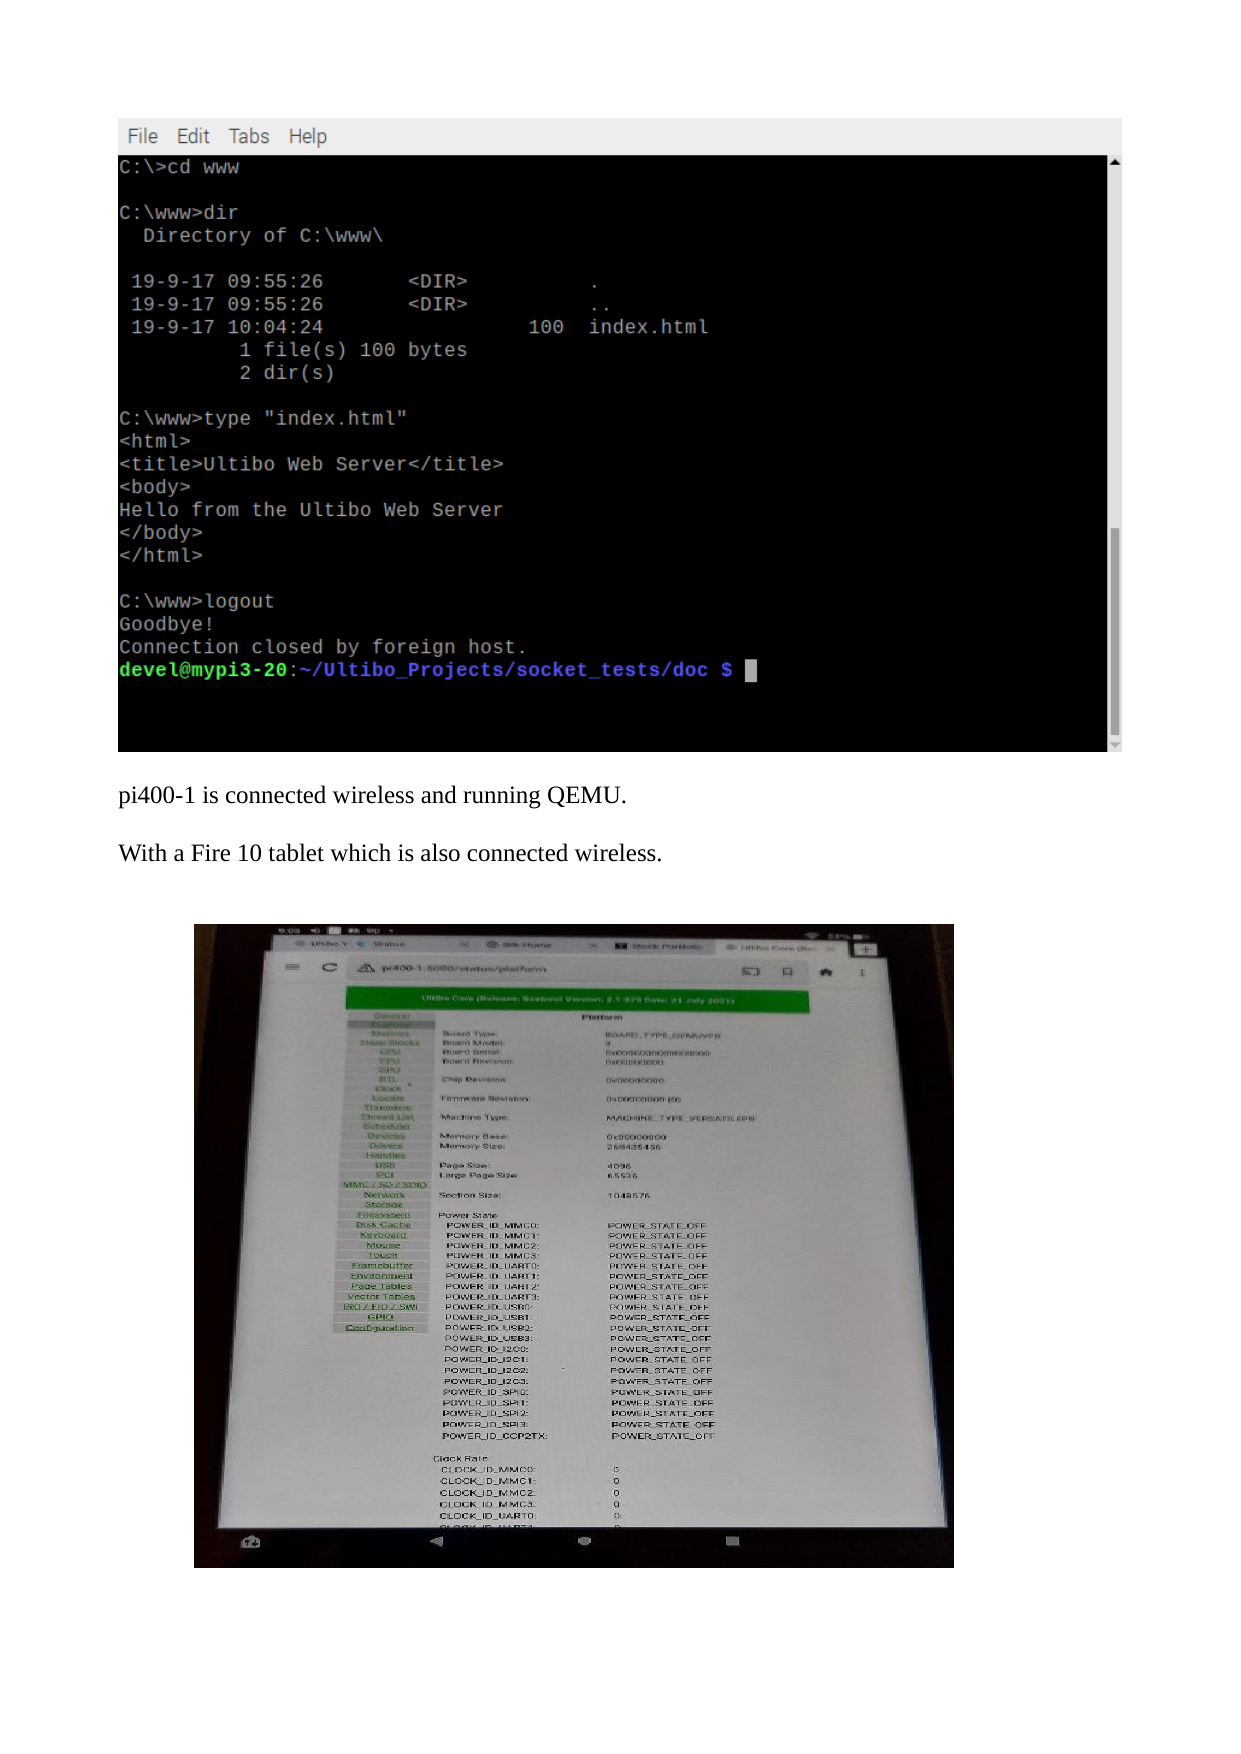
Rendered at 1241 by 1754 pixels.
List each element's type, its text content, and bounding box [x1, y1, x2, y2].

picture [118, 118, 1123, 752]
text With a Fire 10 tablet which is also connected wireless. [118, 838, 1122, 867]
text pi400-1 is connected wireless and running QEMU. [118, 780, 1122, 809]
picture [194, 924, 954, 1568]
